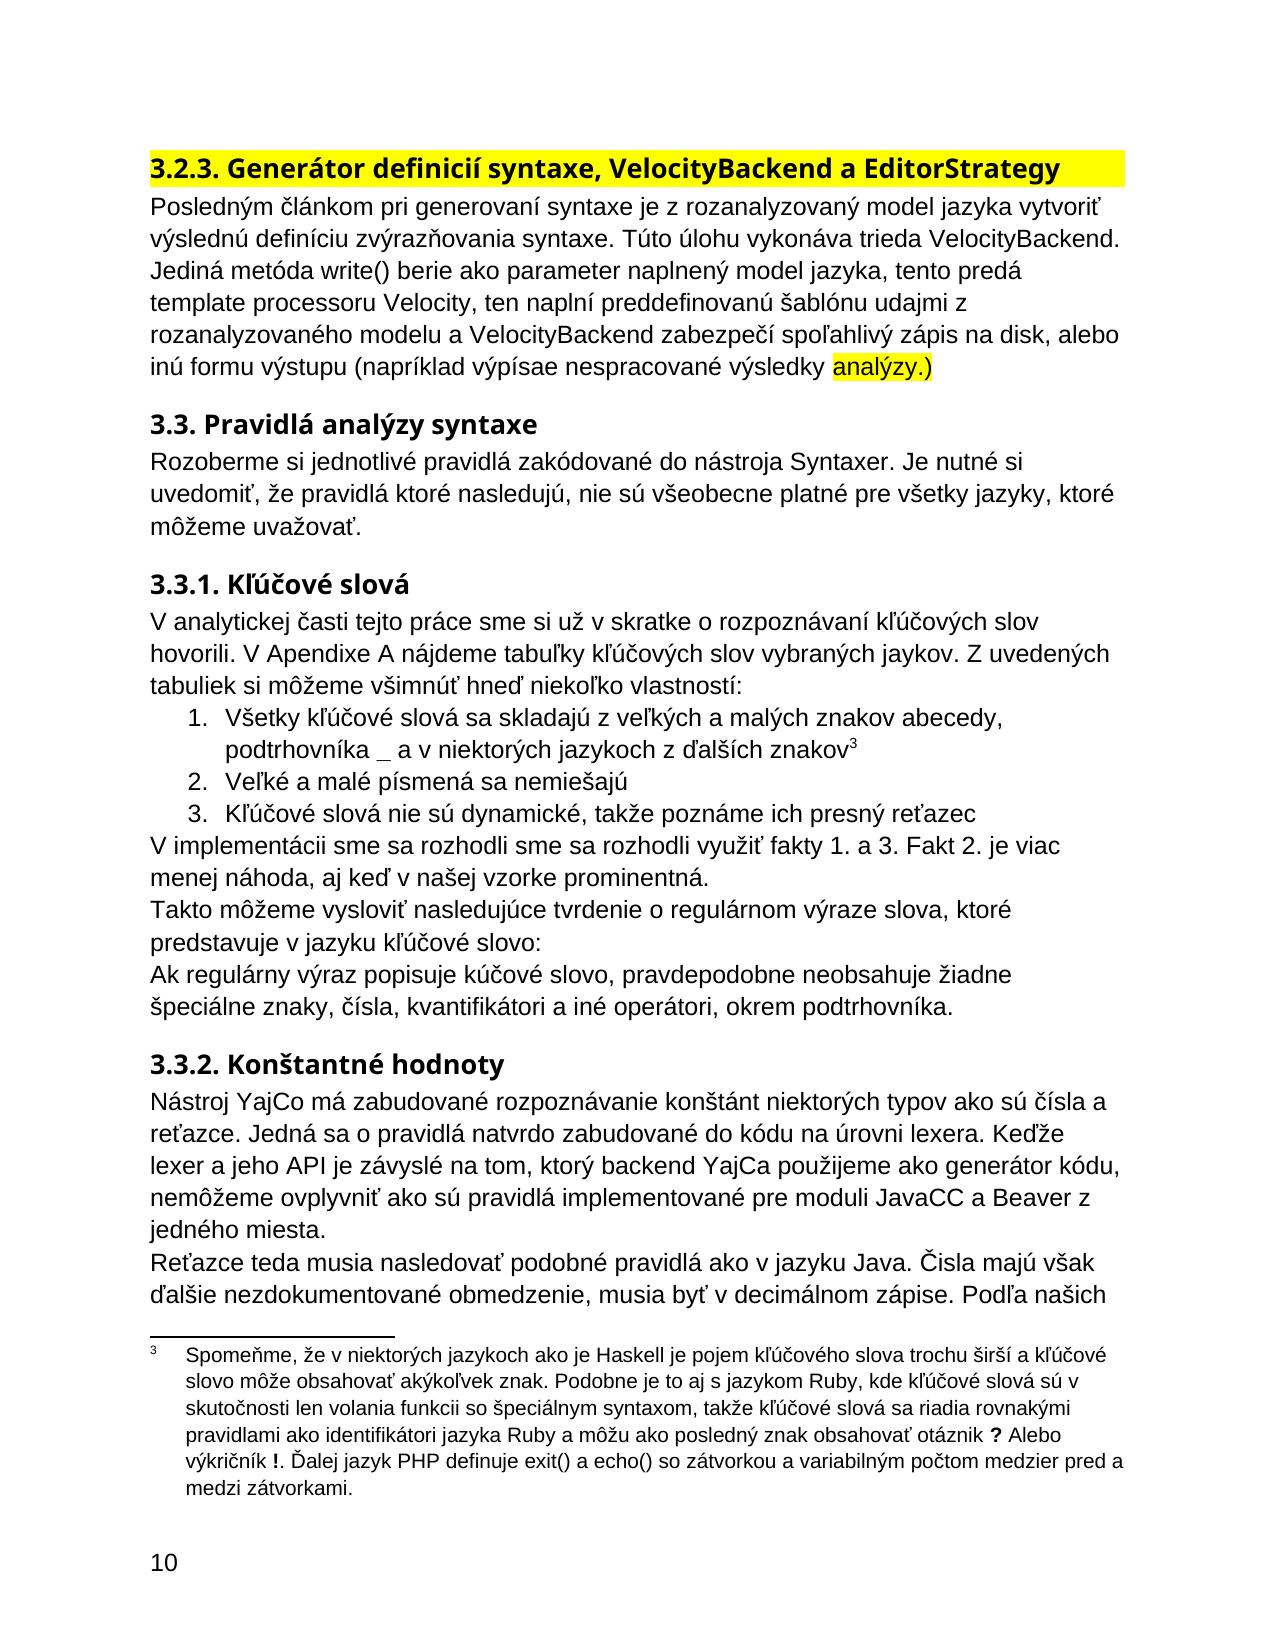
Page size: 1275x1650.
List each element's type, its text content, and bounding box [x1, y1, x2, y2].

subtitle 3.2.3. Generátor definicií syntaxe, VelocityBackend a EditorStrategy [150, 150, 1125, 187]
subtitle 3.3.2. Konštantné hodnoty [150, 1046, 1125, 1082]
text Reťazce teda musia nasledovať podobné pravidlá ako v jazyku Java. Čisla majú však ďalšie nezdokumentované obmedzenie, musia byť v decimálnom zápise. Podľa našich [150, 1248, 1125, 1308]
list Veľké a malé písmená sa nemiešajú [187, 768, 1125, 796]
list Spomeňme, že v niektorých jazykoch ako je Haskell je pojem kľúčového slova trochu širší a kľúčové slovo môže obsahovať akýkoľvek znak. Podobne je to aj s jazykom Ruby, kde kľúčové slová sú v skutočnosti len volania funkcii so špeciálnym syntaxom, takže kľúčové slová sa riadia rovnakými pravidlami ako identifikátori jazyka Ruby a môžu ako posledný znak obsahovať otáznik ? Alebo výkričník !. Ďalej jazyk PHP definuje exit() a echo() so zátvorkou a variabilným počtom medzier pred a medzi zátvorkami. [150, 1343, 1125, 1500]
text V analytickej časti tejto práce sme si už v skratke o rozpoznávaní kľúčových slov hovorili. V Apendixe A nájdeme tabuľky kľúčových slov vybraných jaykov. Z uvedených tabuliek si môžeme všimnúť hneď niekoľko vlastností: [150, 608, 1125, 700]
subtitle 3.3.1. Kľúčové slová [150, 565, 1125, 602]
text Takto môžeme vysloviť nasledujúce tvrdenie o regulárnom výraze slova, ktoré predstavuje v jazyku kľúčové slovo: [150, 896, 1125, 956]
text Rozoberme si jednotlivé pravidlá zakódované do nástroja Syntaxer. Je nutné si uvedomiť, že pravidlá ktoré nasledujú, nie sú všeobecne platné pre všetky jazyky, ktoré môžeme uvažovať. [150, 448, 1125, 540]
subtitle 3.3. Pravidlá analýzy syntaxe [150, 406, 1125, 443]
text Posledným článkom pri generovaní syntaxe je z rozanalyzovaný model jazyka vytvoriť výslednú definíciu zvýrazňovania syntaxe. Túto úlohu vykonáva trieda VelocityBackend. Jediná metóda write() berie ako parameter naplnený model jazyka, tento predá template processoru Velocity, ten naplní preddefinovanú šablónu udajmi z rozanalyzovaného modelu a VelocityBackend zabezpečí spoľahlivý zápis na disk, alebo inú formu výstupu (napríklad výpísae nespracované výsledky analýzy.) [150, 192, 1125, 381]
list Kľúčové slová nie sú dynamické, takže poznáme ich presný reťazec [187, 800, 1125, 828]
text Ak regulárny výraz popisuje kúčové slovo, pravdepodobne neobsahuje žiadne špeciálne znaky, čísla, kvantifikátori a iné operátori, okrem podtrhovníka. [150, 961, 1125, 1021]
list Všetky kľúčové slová sa skladajú z veľkých a malých znakov abecedy, podtrhovníka _ a v niektorých jazykoch z ďalších znakov [187, 704, 1125, 764]
text V implementácii sme sa rozhodli sme sa rozhodli využiť fakty 1. a 3. Fakt 2. je viac menej náhoda, aj keď v našej vzorke prominentná. [150, 832, 1125, 892]
text Nástroj YajCo má zabudované rozpoznávanie konštánt niektorých typov ako sú čísla a reťazce. Jedná sa o pravidlá natvrdo zabudované do kódu na úrovni lexera. Keďže lexer a jeho API je závyslé na tom, ktorý backend YajCa použijeme ako generátor kódu, nemôžeme ovplyvniť ako sú pravidlá implementované pre moduli JavaCC a Beaver z jedného miesta. [150, 1088, 1125, 1244]
